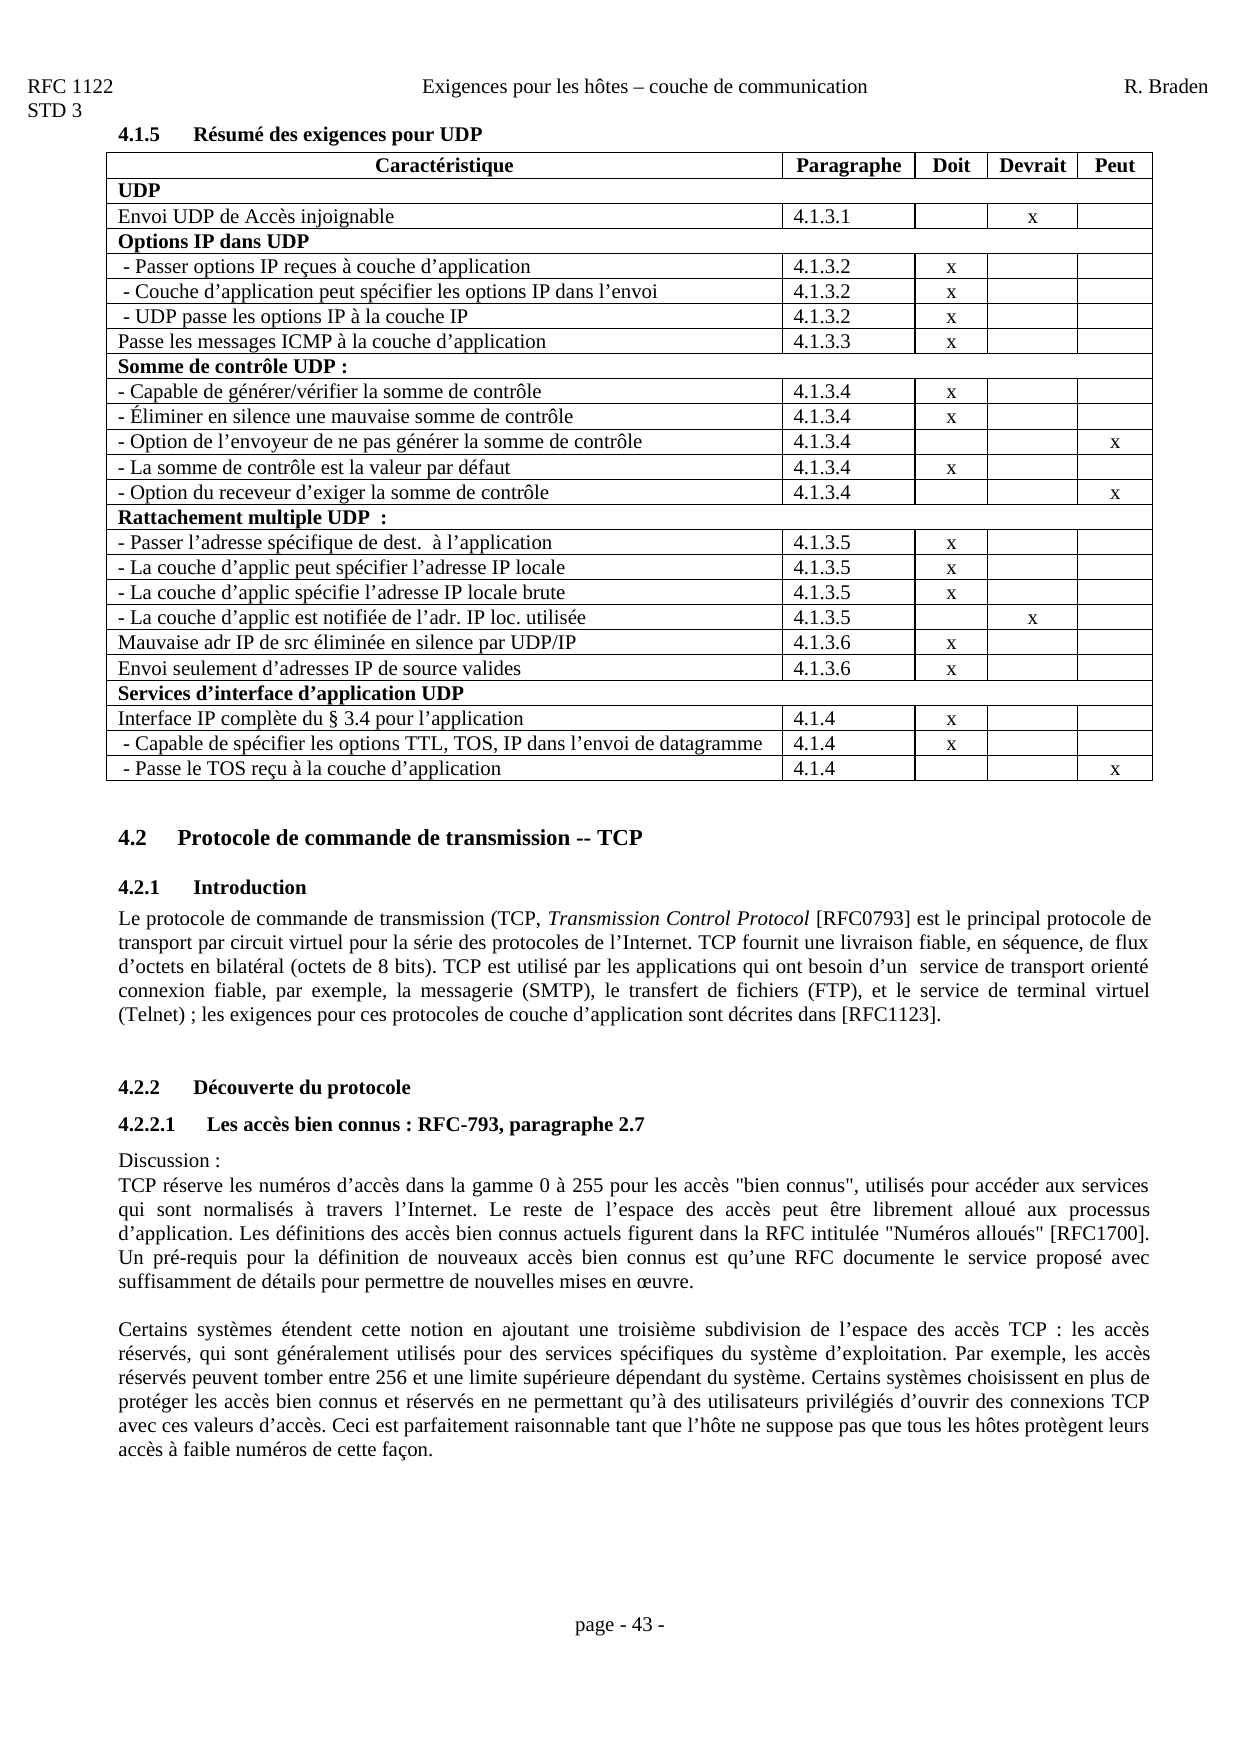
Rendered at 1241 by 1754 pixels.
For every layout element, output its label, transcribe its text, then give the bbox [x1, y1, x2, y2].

table_cell [1078, 204, 1152, 228]
table_cell x [916, 379, 987, 403]
table_cell x [916, 455, 987, 479]
table_cell - La couche d’applic spécifie l’adresse IP locale brute [107, 580, 782, 604]
table_cell x [916, 404, 987, 428]
table_cell [1078, 455, 1152, 479]
table_cell [988, 756, 1077, 780]
table_cell x [1078, 756, 1152, 780]
table_cell - La somme de contrôle est la valeur par défaut [107, 455, 782, 479]
table_cell [988, 455, 1077, 479]
table_cell x [916, 279, 987, 303]
table_cell [1078, 379, 1152, 403]
table_cell [1078, 279, 1152, 303]
table_cell [1078, 530, 1152, 554]
table_cell Options IP dans UDP [107, 229, 1152, 253]
table_cell [988, 655, 1077, 679]
table_cell Mauvaise adr IP de src éliminée en silence par UDP/IP [107, 630, 782, 654]
table_cell 4.1.3.5 [783, 580, 914, 604]
table_cell [988, 731, 1077, 755]
table_header Peut [1078, 153, 1152, 177]
subtitle 4.2.2.1 Les accès bien connus : RFC-793, paragraphe 2.7 [118, 1112, 1152, 1136]
table_cell - Éliminer en silence une mauvaise somme de contrôle [107, 404, 782, 428]
table_cell Envoi seulement d’adresses IP de source valides [107, 655, 782, 679]
text Discussion : [118, 1148, 1152, 1172]
table_cell x [1078, 430, 1152, 453]
table_cell - Passer options IP reçues à couche d’application [107, 254, 782, 278]
table_cell - Option du receveur d’exiger la somme de contrôle [107, 480, 782, 504]
table_cell [1078, 254, 1152, 278]
table_cell [916, 204, 987, 228]
table_cell 4.1.3.5 [783, 605, 914, 629]
table_cell x [916, 655, 987, 679]
table_cell [988, 329, 1077, 353]
table_cell 4.1.3.3 [783, 329, 914, 353]
table_cell 4.1.4 [783, 706, 914, 730]
table_cell - Option de l’envoyeur de ne pas générer la somme de contrôle [107, 430, 782, 453]
table_cell [1078, 706, 1152, 730]
table_cell Rattachement multiple UDP : [107, 505, 1152, 529]
table_cell - La couche d’applic peut spécifier l’adresse IP locale [107, 555, 782, 579]
table_cell 4.1.3.4 [783, 455, 914, 479]
table_cell Envoi UDP de Accès injoignable [107, 204, 782, 228]
table_header Paragraphe [783, 153, 914, 177]
table_header Caractéristique [107, 153, 782, 177]
table_cell Services d’interface d’application UDP [107, 681, 1152, 704]
table_cell [988, 254, 1077, 278]
table_cell [988, 304, 1077, 328]
table_cell x [916, 530, 987, 554]
table_cell x [988, 605, 1077, 629]
table_cell 4.1.3.1 [783, 204, 914, 228]
subtitle 4.2.1 Introduction [118, 875, 1152, 899]
table_cell [988, 430, 1077, 453]
table_cell [1078, 605, 1152, 629]
table_cell x [916, 304, 987, 328]
text Le protocole de commande de transmission (TCP, Transmission Control Protocol [RFC0793] est le principal protocole de transport par circuit virtuel pour la série des protocoles de l’Internet. TCP fournit une livraison fiable, en séquence, de flux d’octets en bilatéral (octets de 8 bits). TCP est utilisé par les applications qui ont besoin d’un service de transport orienté connexion fiable, par exemple, la messagerie (SMTP), le transfert de fichiers (FTP), et le service de terminal virtuel (Telnet) ; les exigences pour ces protocoles de couche d’application sont décrites dans [RFC1123]. [118, 906, 1152, 1026]
table_cell - Capable de générer/vérifier la somme de contrôle [107, 379, 782, 403]
text 4.2 Protocole de commande de transmission -- TCP [118, 824, 1152, 850]
text Certains systèmes étendent cette notion en ajoutant une troisième subdivision de l’espace des accès TCP : les accès réservés, qui sont généralement utilisés pour des services spécifiques du système d’exploitation. Par exemple, les accès réservés peuvent tomber entre 256 et une limite supérieure dépendant du système. Certains systèmes choisissent en plus de protéger les accès bien connus et réservés en ne permettant qu’à des utilisateurs privilégiés d’ouvrir des connexions TCP avec ces valeurs d’accès. Ceci est parfaitement raisonnable tant que l’hôte ne suppose pas que tous les hôtes protègent leurs accès à faible numéros de cette façon. [118, 1317, 1152, 1461]
table_cell - Passer l’adresse spécifique de dest. à l’application [107, 530, 782, 554]
table_cell [988, 555, 1077, 579]
table_cell 4.1.3.2 [783, 254, 914, 278]
table_cell [1078, 555, 1152, 579]
table_cell [988, 279, 1077, 303]
table_cell [916, 430, 987, 453]
table_cell x [916, 706, 987, 730]
table_cell - UDP passe les options IP à la couche IP [107, 304, 782, 328]
table_cell [988, 530, 1077, 554]
table_cell [1078, 580, 1152, 604]
table_cell x [916, 555, 987, 579]
table_cell 4.1.3.6 [783, 630, 914, 654]
table_cell x [916, 580, 987, 604]
table_cell 4.1.4 [783, 731, 914, 755]
table_cell [916, 480, 987, 504]
table_cell [1078, 404, 1152, 428]
table_cell 4.1.4 [783, 756, 914, 780]
table_cell UDP [107, 179, 1152, 202]
table_cell - La couche d’applic est notifiée de l’adr. IP loc. utilisée [107, 605, 782, 629]
table_cell 4.1.3.5 [783, 530, 914, 554]
table_cell x [916, 254, 987, 278]
table_cell x [916, 630, 987, 654]
table_header Devrait [988, 153, 1077, 177]
table_cell [988, 706, 1077, 730]
table_cell 4.1.3.6 [783, 655, 914, 679]
table_cell - Passe le TOS reçu à la couche d’application [107, 756, 782, 780]
table_cell - Couche d’application peut spécifier les options IP dans l’envoi [107, 279, 782, 303]
text TCP réserve les numéros d’accès dans la gamme 0 à 255 pour les accès "bien connus", utilisés pour accéder aux services qui sont normalisés à travers l’Internet. Le reste de l’espace des accès peut être librement alloué aux processus d’application. Les définitions des accès bien connus actuels figurent dans la RFC intitulée "Numéros alloués" [RFC1700]. Un pré-requis pour la définition de nouveaux accès bien connus est qu’une RFC documente le service proposé avec suffisamment de détails pour permettre de nouvelles mises en œuvre. [118, 1172, 1152, 1293]
table_cell [988, 480, 1077, 504]
table_header Doit [916, 153, 987, 177]
table_cell [1078, 304, 1152, 328]
table_cell - Capable de spécifier les options TTL, TOS, IP dans l’envoi de datagramme [107, 731, 782, 755]
table_cell [916, 605, 987, 629]
table_cell 4.1.3.2 [783, 279, 914, 303]
table_cell [1078, 630, 1152, 654]
table_cell [1078, 329, 1152, 353]
table_cell x [1078, 480, 1152, 504]
table_cell [988, 630, 1077, 654]
table_cell 4.1.3.5 [783, 555, 914, 579]
table_cell Passe les messages ICMP à la couche d’application [107, 329, 782, 353]
table_cell [988, 404, 1077, 428]
table_cell 4.1.3.2 [783, 304, 914, 328]
table_cell 4.1.3.4 [783, 430, 914, 453]
table_cell [916, 756, 987, 780]
table_cell x [916, 329, 987, 353]
table_cell [988, 580, 1077, 604]
table_cell [1078, 731, 1152, 755]
table_cell 4.1.3.4 [783, 404, 914, 428]
table_cell Interface IP complète du § 3.4 pour l’application [107, 706, 782, 730]
table_cell [1078, 655, 1152, 679]
table_cell Somme de contrôle UDP : [107, 354, 1152, 378]
table_cell 4.1.3.4 [783, 480, 914, 504]
subtitle 4.1.5 Résumé des exigences pour UDP [118, 122, 1152, 146]
table_cell 4.1.3.4 [783, 379, 914, 403]
table_cell [988, 379, 1077, 403]
subtitle 4.2.2 Découverte du protocole [118, 1075, 1152, 1099]
table_cell x [916, 731, 987, 755]
table_cell x [988, 204, 1077, 228]
